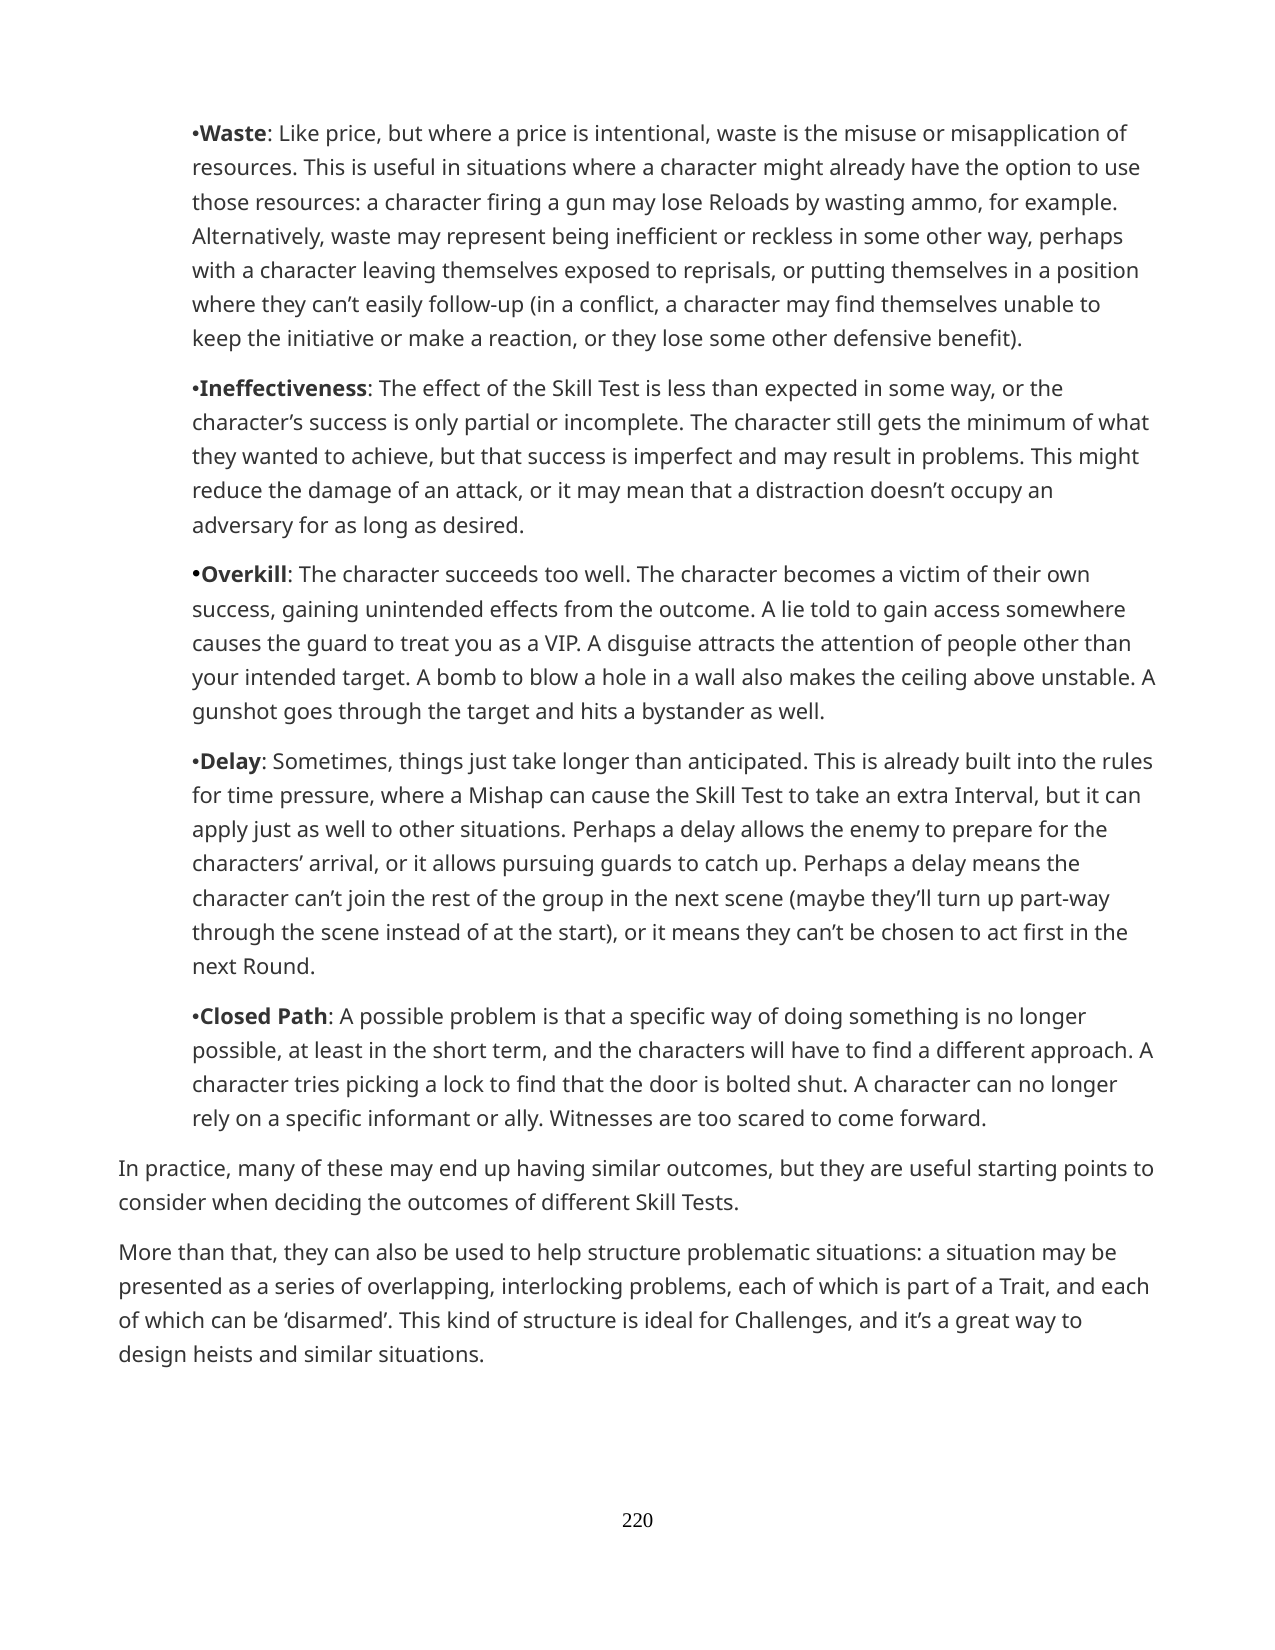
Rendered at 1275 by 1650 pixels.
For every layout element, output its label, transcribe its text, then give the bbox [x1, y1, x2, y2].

text More than that, they can also be used to help structure problematic situations: a situation may be presented as a series of overlapping, interlocking problems, each of which is part of a Trait, and each of which can be ‘disarmed’. This kind of structure is ideal for Challenges, and it’s a great way to design heists and similar situations. [118, 1237, 1157, 1369]
list Waste: Like price, but where a price is intentional, waste is the misuse or misapplication of resources. This is useful in situations where a character might already have the option to use those resources: a character firing a gun may lose Reloads by wasting ammo, for example. Alternatively, waste may represent being inefficient or reckless in some other way, perhaps with a character leaving themselves exposed to reprisals, or putting themselves in a position where they can’t easily follow-up (in a conflict, a character may find themselves unable to keep the initiative or make a reaction, or they lose some other defensive benefit). [118, 118, 1157, 353]
list Closed Path: A possible problem is that a specific way of doing something is no longer possible, at least in the short term, and the characters will have to find a different approach. A character tries picking a lock to find that the door is bolted shut. A character can no longer rely on a specific informant or ally. Witnesses are too scared to come forward. [118, 1001, 1157, 1133]
text In practice, many of these may end up having similar outcomes, but they are useful starting points to consider when deciding the outcomes of different Skill Tests. [118, 1153, 1157, 1217]
list Ineffectiveness: The effect of the Skill Test is less than expected in some way, or the character’s success is only partial or incomplete. The character still gets the minimum of what they wanted to achieve, but that success is imperfect and may result in problems. This might reduce the damage of an attack, or it may mean that a distraction doesn’t occupy an adversary for as long as desired. [118, 373, 1157, 539]
list Overkill: The character succeeds too well. The character becomes a victim of their own success, gaining unintended effects from the outcome. A lie told to gain access somewhere causes the guard to treat you as a VIP. A disguise attracts the attention of people other than your intended target. A bomb to blow a hole in a wall also makes the ceiling above unstable. A gunshot goes through the target and hits a bystander as well. [118, 559, 1157, 726]
list Delay: Sometimes, things just take longer than anticipated. This is already built into the rules for time pressure, where a Mishap can cause the Skill Test to take an extra Interval, but it can apply just as well to other situations. Perhaps a delay allows the enemy to prepare for the characters’ arrival, or it allows pursuing guards to catch up. Perhaps a delay means the character can’t join the rest of the group in the next scene (maybe they’ll turn up part-way through the scene instead of at the start), or it means they can’t be chosen to act first in the next Round. [118, 746, 1157, 981]
